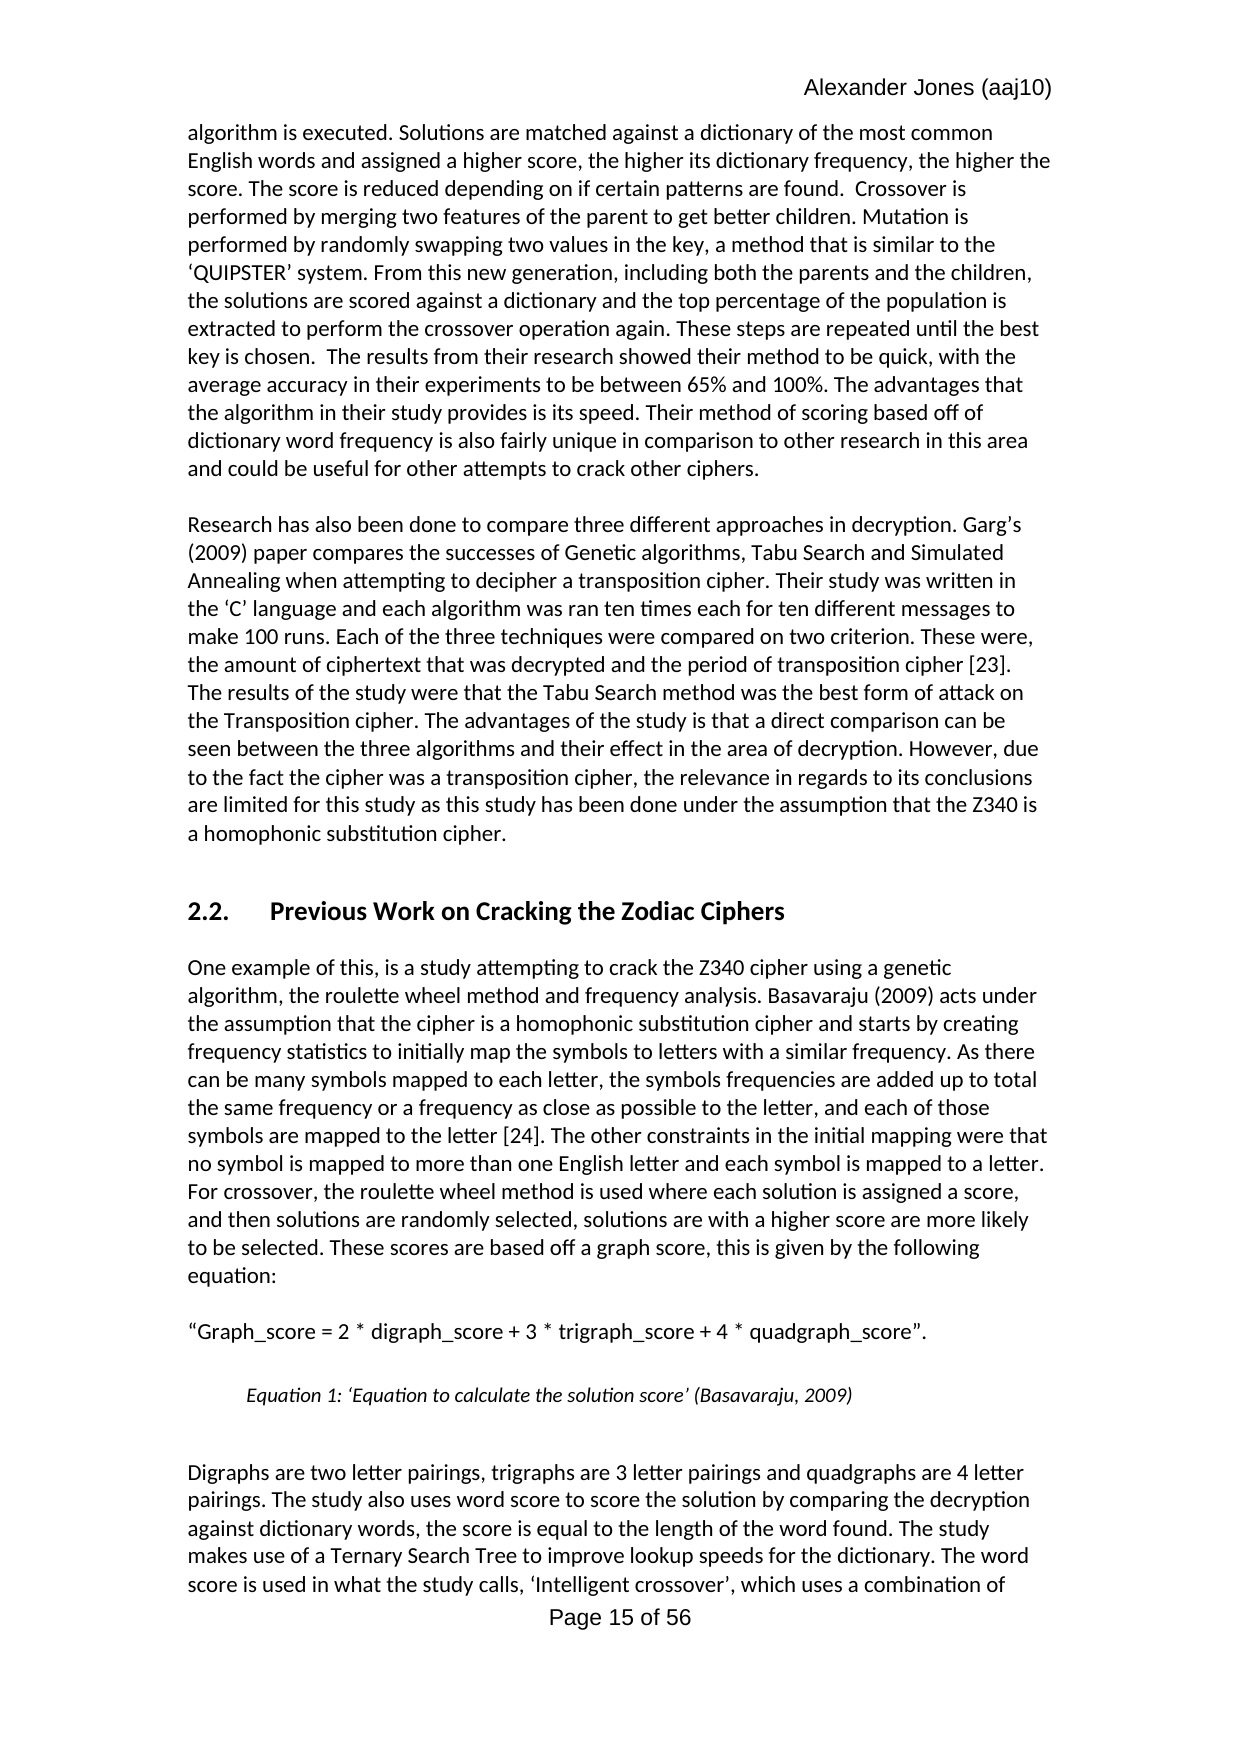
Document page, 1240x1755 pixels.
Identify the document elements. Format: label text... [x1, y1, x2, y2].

text Research has also been done to compare three different approaches in decryption. Garg’s (2009) paper compares the successes of Genetic algorithms, Tabu Search and Simulated Annealing when attempting to decipher a transposition cipher. Their study was written in the ‘C’ language and each algorithm was ran ten times each for ten different messages to make 100 runs. Each of the three techniques were compared on two criterion. These were, the amount of ciphertext that was decrypted and the period of transposition cipher [23]. The results of the study were that the Tabu Search method was the best form of attack on the Transposition cipher. The advantages of the study is that a direct comparison can be seen between the three algorithms and their effect in the area of decryption. However, due to the fact the cipher was a transposition cipher, the relevance in regards to its conclusions are limited for this study as this study has been done under the assumption that the Z340 is a homophonic substitution cipher. [187, 510, 1052, 847]
subtitle Previous Work on Cracking the Zodiac Ciphers [187, 894, 1052, 927]
text Digraphs are two letter pairings, trigraphs are 3 letter pairings and quadgraphs are 4 letter pairings. The study also uses word score to score the solution by comparing the decryption against dictionary words, the score is equal to the length of the word found. The study makes use of a Ternary Search Tree to improve lookup speeds for the dictionary. The word score is used in what the study calls, ‘Intelligent crossover’, which uses a combination of [187, 1458, 1052, 1598]
text One example of this, is a study attempting to crack the Z340 cipher using a genetic algorithm, the roulette wheel method and frequency analysis. Basavaraju (2009) acts under the assumption that the cipher is a homophonic substitution cipher and starts by creating frequency statistics to initially map the symbols to letters with a similar frequency. As there can be many symbols mapped to each letter, the symbols frequencies are added up to total the same frequency or a frequency as close as possible to the letter, and each of those symbols are mapped to the letter [24]. The other constraints in the initial mapping were that no symbol is mapped to more than one English letter and each symbol is mapped to a letter. For crossover, the roulette wheel method is used where each solution is assigned a score, and then solutions are randomly selected, solutions are with a higher score are more likely to be selected. These scores are based off a graph score, this is given by the following equation: [187, 953, 1052, 1289]
text Equation 1: ‘Equation to calculate the solution score’ (Basavaraju, 2009) [246, 1383, 882, 1408]
text algorithm is executed. Solutions are matched against a dictionary of the most common English words and assigned a higher score, the higher its dictionary frequency, the higher the score. The score is reduced depending on if certain patterns are found. Crossover is performed by merging two features of the parent to get better children. Mutation is performed by randomly swapping two values in the key, a method that is similar to the ‘QUIPSTER’ system. From this new generation, including both the parents and the children, the solutions are scored against a dictionary and the top percentage of the population is extracted to perform the crossover operation again. These steps are repeated until the best key is chosen. The results from their research showed their method to be quick, with the average accuracy in their experiments to be between 65% and 100%. The advantages that the algorithm in their study provides is its speed. Their method of scoring based off of dictionary word frequency is also fairly unique in comparison to other research in this area and could be useful for other attempts to crack other ciphers. [187, 118, 1052, 482]
text “Graph_score = 2 * digraph_score + 3 * trigraph_score + 4 * quadgraph_score”. [187, 1317, 1052, 1346]
